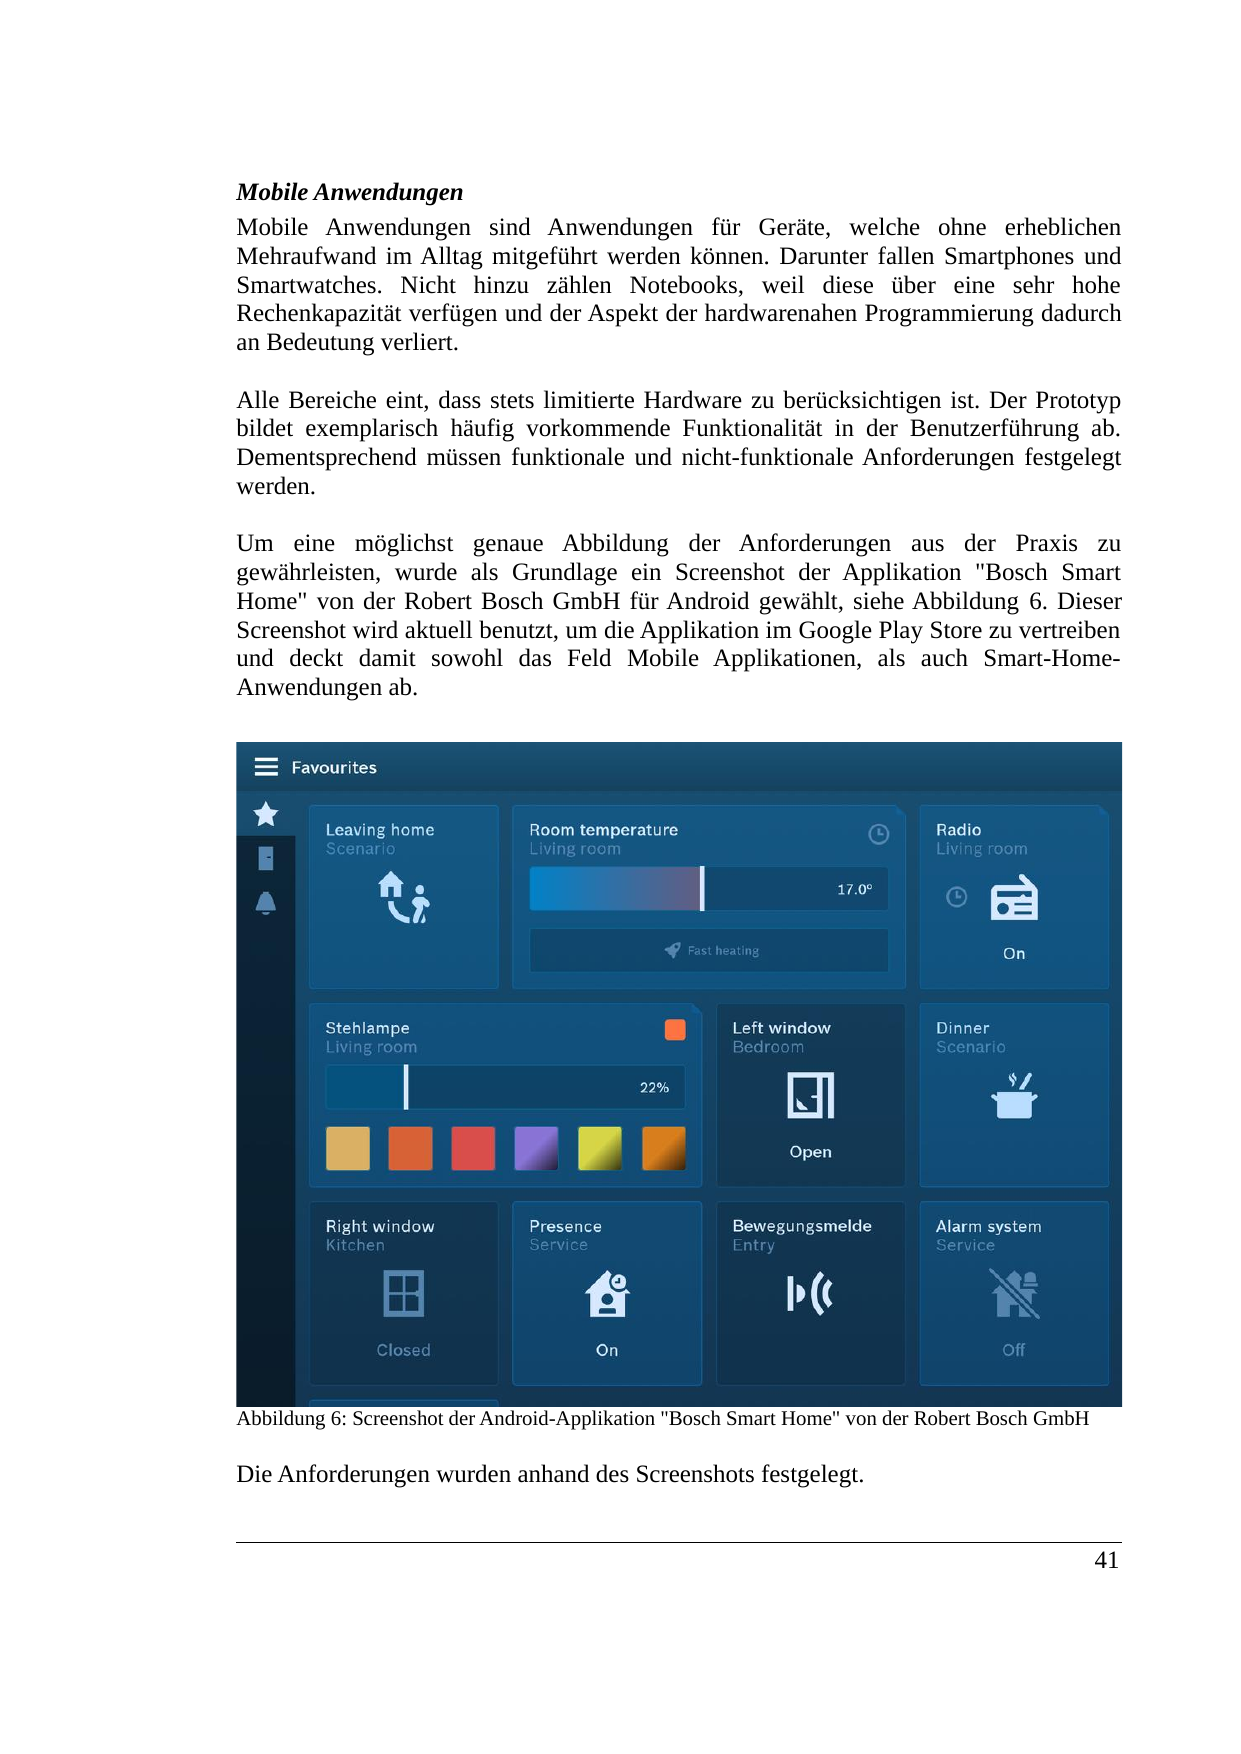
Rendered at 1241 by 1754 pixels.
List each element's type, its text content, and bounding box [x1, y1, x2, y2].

subtitle Mobile Anwendungen [236, 177, 1122, 206]
text Die Anforderungen wurden anhand des Screenshots festgelegt. [236, 1459, 1122, 1488]
text Alle Bereiche eint, dass stets limitierte Hardware zu berücksichtigen ist. Der Prototyp bildet exemplarisch häufig vorkommende Funktionalität in der Benutzerführung ab. Dementsprechend müssen funktionale und nicht-funktionale Anforderungen festgelegt werden. [236, 385, 1122, 500]
picture [236, 742, 1123, 1407]
text Um eine möglichst genaue Abbildung der Anforderungen aus der Praxis zu gewährleisten, wurde als Grundlage ein Screenshot der Applikation "Bosch Smart Home" von der Robert Bosch GmbH für Android gewählt, siehe Abbildung 6. Dieser Screenshot wird aktuell benutzt, um die Applikation im Google Play Store zu vertreiben und deckt damit sowohl das Feld Mobile Applikationen, als auch Smart-Home-Anwendungen ab. [236, 528, 1122, 701]
text Abbildung 6: Screenshot der Android-Applikation "Bosch Smart Home" von der Robert Bosch GmbH [236, 1407, 1122, 1430]
text Mobile Anwendungen sind Anwendungen für Geräte, welche ohne erheblichen Mehraufwand im Alltag mitgeführt werden können. Darunter fallen Smartphones und Smartwatches. Nicht hinzu zählen Notebooks, weil diese über eine sehr hohe Rechenkapazität verfügen und der Aspekt der hardwarenahen Programmierung dadurch an Bedeutung verliert. [236, 212, 1122, 356]
